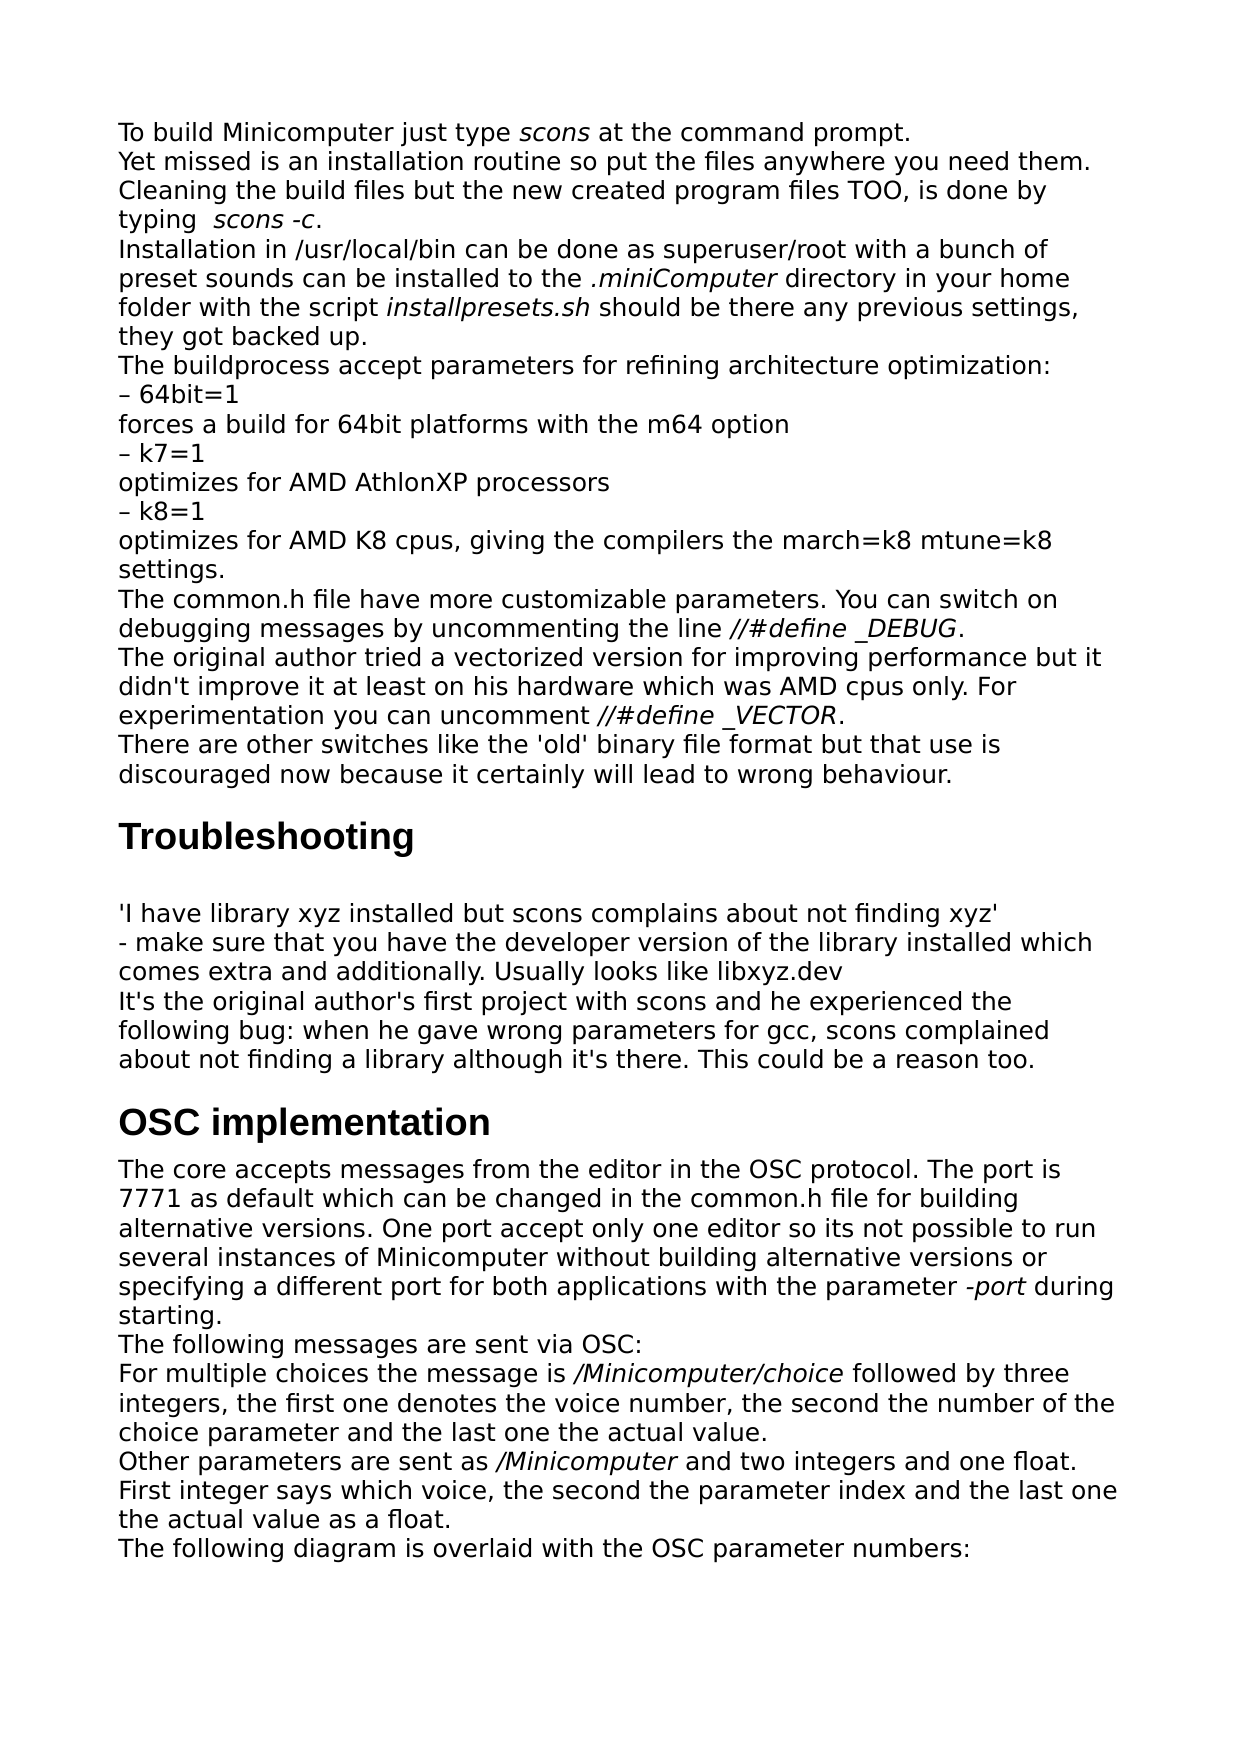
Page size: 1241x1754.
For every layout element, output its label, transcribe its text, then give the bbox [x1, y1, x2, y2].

text The original author tried a vectorized version for improving performance but it didn't improve it at least on his hardware which was AMD cpus only. For experimentation you can uncomment //#define _VECTOR. [118, 643, 1122, 731]
subtitle OSC implementation [118, 1099, 1122, 1143]
text forces a build for 64bit platforms with the ­m64 option [118, 410, 1122, 439]
text The common.h file have more customizable parameters. You can switch on debugging messages by uncommenting the line //#define _DEBUG. [118, 585, 1122, 643]
text - make sure that you have the developer version of the library installed which comes extra and additionally. Usually looks like libxyz.dev [118, 928, 1122, 987]
text To build Minicomputer just type scons at the command prompt. [118, 118, 1122, 147]
text Yet missed is an installation routine so put the files anywhere you need them. [118, 147, 1122, 176]
text optimizes for AMD K8 cpus, giving the compilers the ­march=k8 ­mtune=k8 settings. [118, 526, 1122, 585]
subtitle Troubleshooting [118, 814, 1122, 858]
text The buildprocess accept parameters for refining architecture optimization: [118, 351, 1122, 381]
text For multiple choices the message is /Minicomputer/choice followed by three integers, the first one denotes the voice number, the second the number of the choice parameter and the last one the actual value. [118, 1359, 1122, 1447]
text It's the original author's first project with scons and he experienced the following bug: when he gave wrong parameters for gcc, scons complained about not finding a library although it's there. This could be a reason too. [118, 987, 1122, 1074]
text The following diagram is overlaid with the OSC parameter numbers: [118, 1534, 1122, 1564]
text 'I have library xyz installed but scons complains about not finding xyz' [118, 899, 1122, 928]
text Cleaning the build files but the new created program files TOO, is done by typing scons -c. [118, 176, 1122, 235]
text The core accepts messages from the editor in the OSC protocol. The port is 7771 as default which can be changed in the common.h file for building alternative versions. One port accept only one editor so its not possible to run several instances of Minicomputer without building alternative versions or specifying a different port for both applications with the parameter -port during starting. [118, 1155, 1122, 1330]
text optimizes for AMD Athlon­XP processors [118, 468, 1122, 497]
text – 64bit=1 [118, 381, 1122, 410]
text – k8=1 [118, 497, 1122, 526]
text There are other switches like the 'old' binary file format but that use is discouraged now because it certainly will lead to wrong behaviour. [118, 731, 1122, 789]
text – k7=1 [118, 439, 1122, 468]
text The following messages are sent via OSC: [118, 1330, 1122, 1359]
text Other parameters are sent as /Minicomputer and two integers and one float. First integer says which voice, the second the parameter index and the last one the actual value as a float. [118, 1447, 1122, 1534]
text Installation in /usr/local/bin can be done as superuser/root with a bunch of preset sounds can be installed to the .miniComputer directory in your home folder with the script installpresets.sh should be there any previous settings, they got backed up. [118, 235, 1122, 351]
